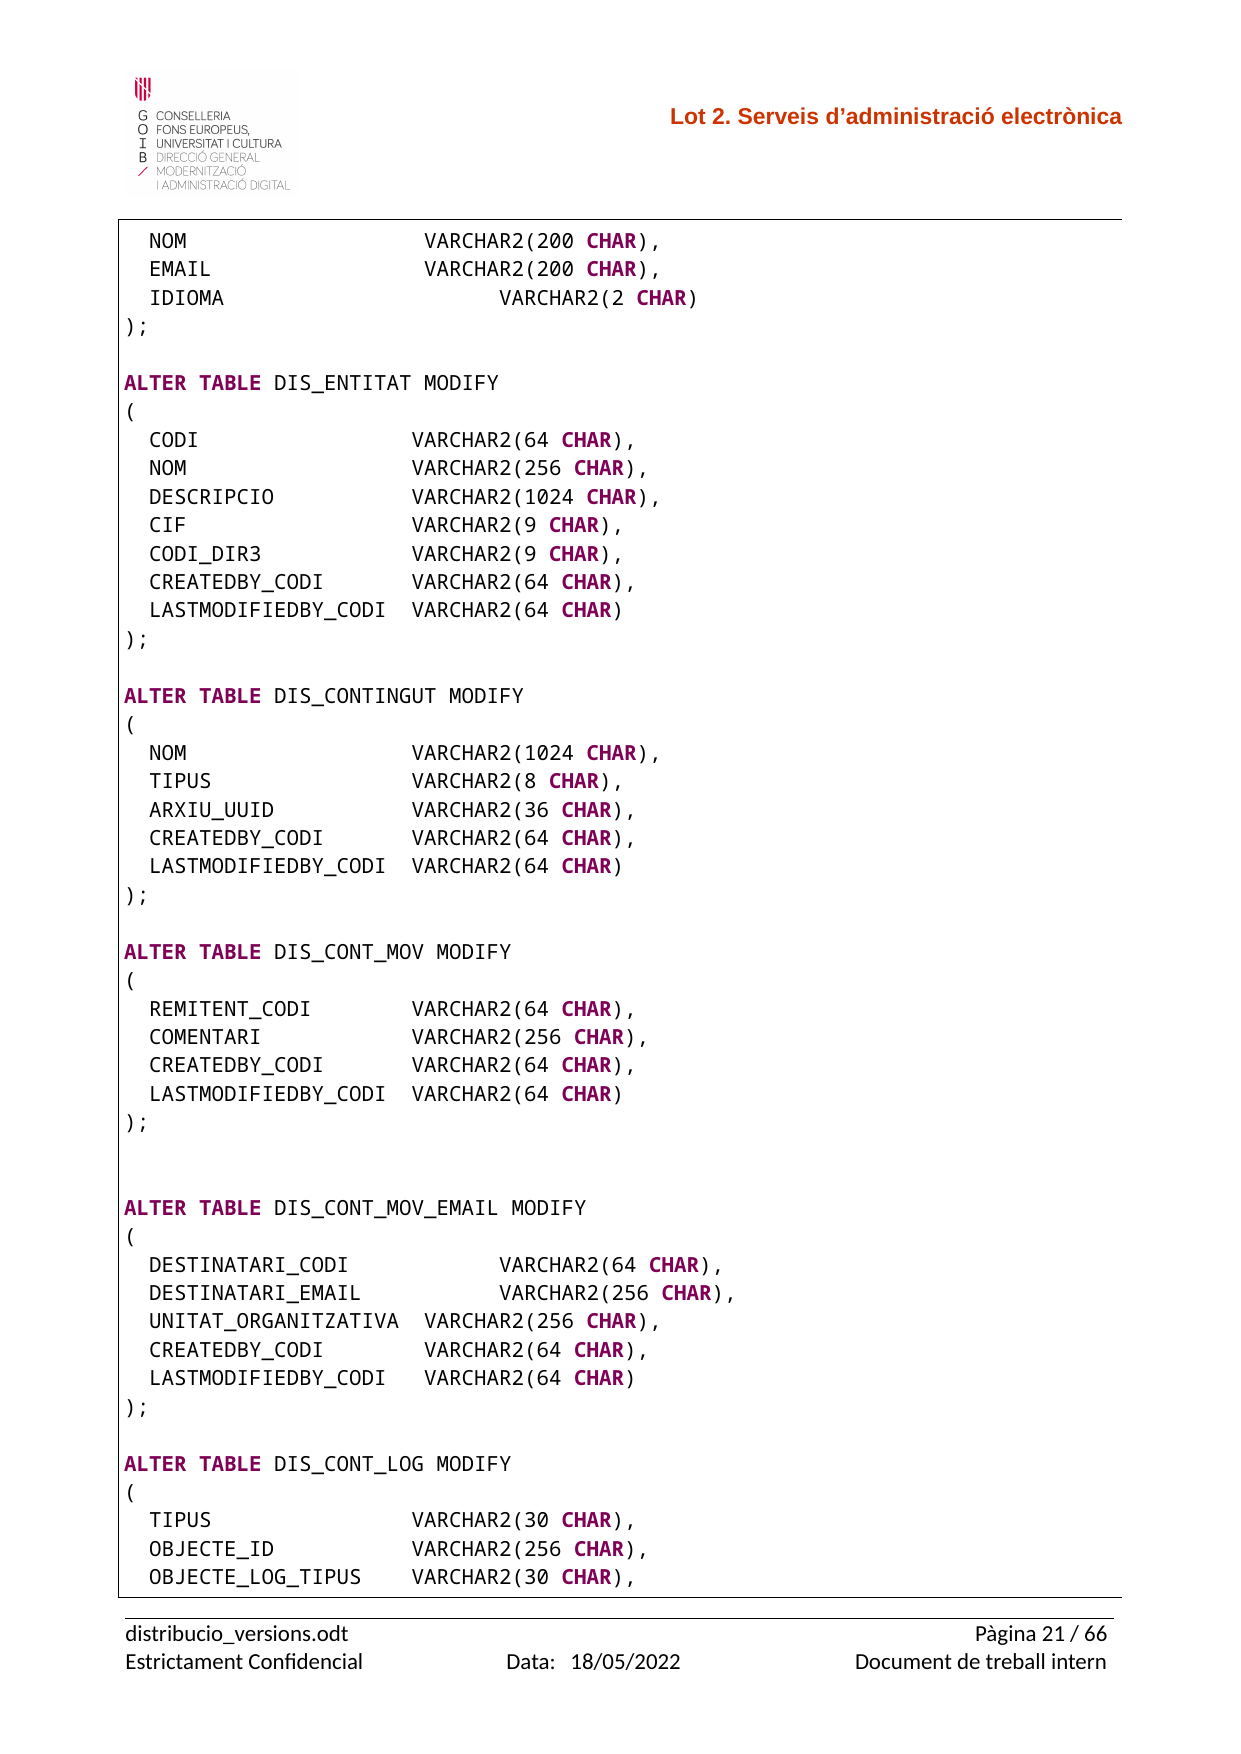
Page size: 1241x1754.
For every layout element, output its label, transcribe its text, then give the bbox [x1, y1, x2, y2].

picture [126, 70, 299, 197]
table_header NOM VARCHAR2(200 CHAR), EMAIL VARCHAR2(200 CHAR), IDIOMA VARCHAR2(2 CHAR) ); ALTER TABLE DIS_ENTITAT MODIFY ( CODI VARCHAR2(64 CHAR), NOM VARCHAR2(256 CHAR), DESCRIPCIO VARCHAR2(1024 CHAR), CIF VARCHAR2(9 CHAR), CODI_DIR3 VARCHAR2(9 CHAR), CREATEDBY_CODI VARCHAR2(64 CHAR), LASTMODIFIEDBY_CODI VARCHAR2(64 CHAR) ); ALTER TABLE DIS_CONTINGUT MODIFY ( NOM VARCHAR2(1024 CHAR), TIPUS VARCHAR2(8 CHAR), ARXIU_UUID VARCHAR2(36 CHAR), CREATEDBY_CODI VARCHAR2(64 CHAR), LASTMODIFIEDBY_CODI VARCHAR2(64 CHAR) ); ALTER TABLE DIS_CONT_MOV MODIFY ( REMITENT_CODI VARCHAR2(64 CHAR), COMENTARI VARCHAR2(256 CHAR), CREATEDBY_CODI VARCHAR2(64 CHAR), LASTMODIFIEDBY_CODI VARCHAR2(64 CHAR) ); ALTER TABLE DIS_CONT_MOV_EMAIL MODIFY ( DESTINATARI_CODI VARCHAR2(64 CHAR), DESTINATARI_EMAIL VARCHAR2(256 CHAR), UNITAT_ORGANITZATIVA VARCHAR2(256 CHAR), CREATEDBY_CODI VARCHAR2(64 CHAR), LASTMODIFIEDBY_CODI VARCHAR2(64 CHAR) ); ALTER TABLE DIS_CONT_LOG MODIFY ( TIPUS VARCHAR2(30 CHAR), OBJECTE_ID VARCHAR2(256 CHAR), OBJECTE_LOG_TIPUS VARCHAR2(30 CHAR), [119, 220, 1122, 1597]
